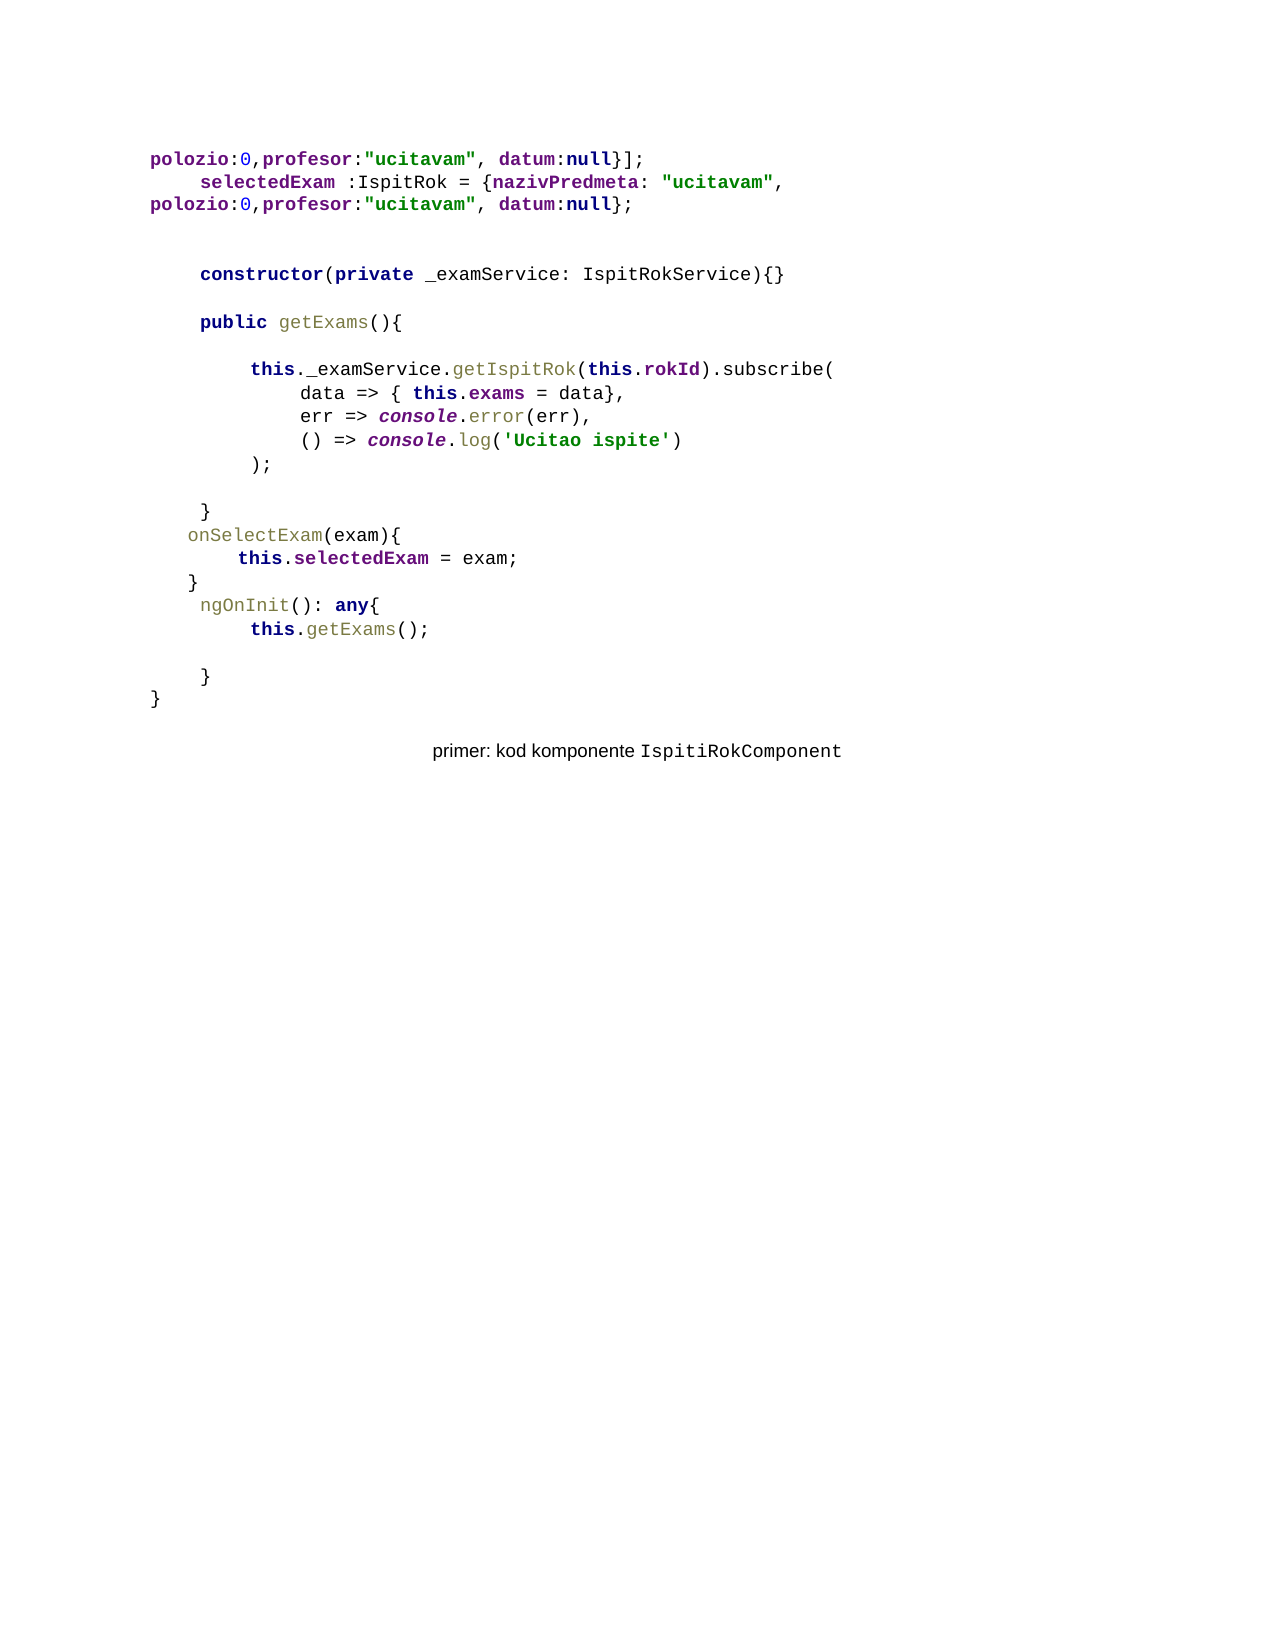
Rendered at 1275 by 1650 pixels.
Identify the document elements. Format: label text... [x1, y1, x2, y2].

text data => { this.exams = data}, [150, 382, 1125, 405]
text () => console.log('Ucitao ispite') [150, 429, 1125, 453]
text selectedExam :IspitRok = {nazivPredmeta: "ucitavam", polozio:0,profesor:"ucitavam", datum:null}; [150, 171, 1125, 216]
text err => console.error(err), [150, 405, 1125, 429]
text this._examService.getIspitRok(this.rokId).subscribe( [150, 358, 1125, 382]
text primer: kod komponente IspitiRokComponent [150, 740, 1125, 763]
text polozio:0,profesor:"ucitavam", datum:null}]; [150, 150, 1125, 171]
text public getExams(){ [150, 311, 1125, 334]
text } [150, 500, 1125, 523]
text ); [150, 453, 1125, 476]
text this.getExams(); [150, 618, 1125, 642]
text } [150, 689, 1125, 710]
text } [150, 665, 1125, 689]
text onSelectExam(exam){ [150, 523, 1125, 547]
text ngOnInit(): any{ [150, 594, 1125, 618]
text } [150, 571, 1125, 594]
text constructor(private _examService: IspitRokService){} [150, 263, 1125, 287]
text this.selectedExam = exam; [150, 547, 1125, 571]
